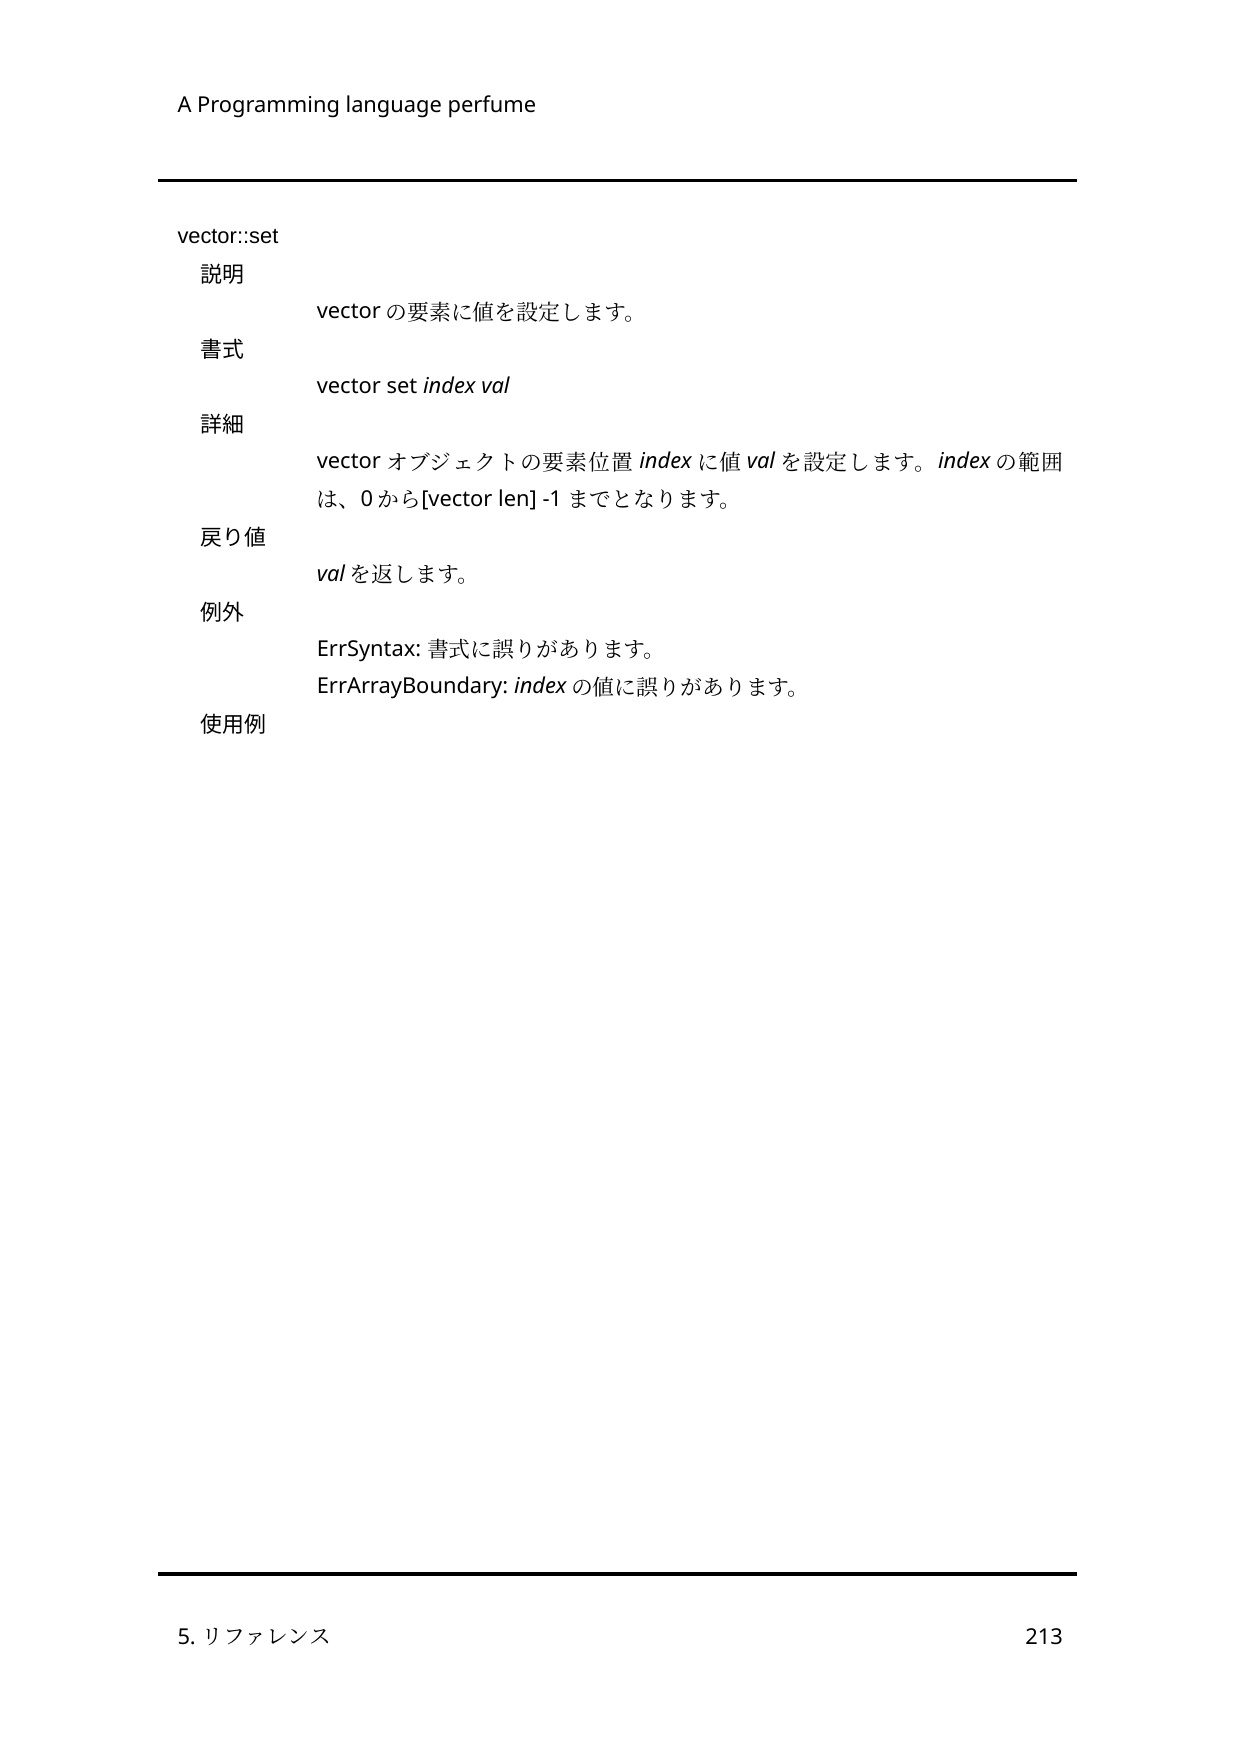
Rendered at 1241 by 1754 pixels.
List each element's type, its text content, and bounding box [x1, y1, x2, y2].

table_cell vector set index val [317, 329, 1063, 404]
table_cell 戻り値 [200, 517, 317, 592]
subtitle vector::set [177, 217, 1063, 254]
table_cell 書式 [200, 329, 317, 404]
table_cell 使用例 [200, 704, 317, 779]
table_cell [317, 704, 1063, 779]
table_cell 詳細 [200, 404, 317, 517]
table_header vectorの要素に値を設定します。 [317, 254, 1063, 329]
table_cell ErrSyntax: 書式に誤りがあります。 ErrArrayBoundary: indexの値に誤りがあります。 [317, 592, 1063, 704]
table_header 説明 [200, 254, 317, 329]
table_cell vectorオブジェクトの要素位置indexに値valを設定します。indexの範囲は、0から[vector len] -1 までとなります。 [317, 404, 1063, 517]
table_cell valを返します。 [317, 517, 1063, 592]
table_cell 例外 [200, 592, 317, 704]
